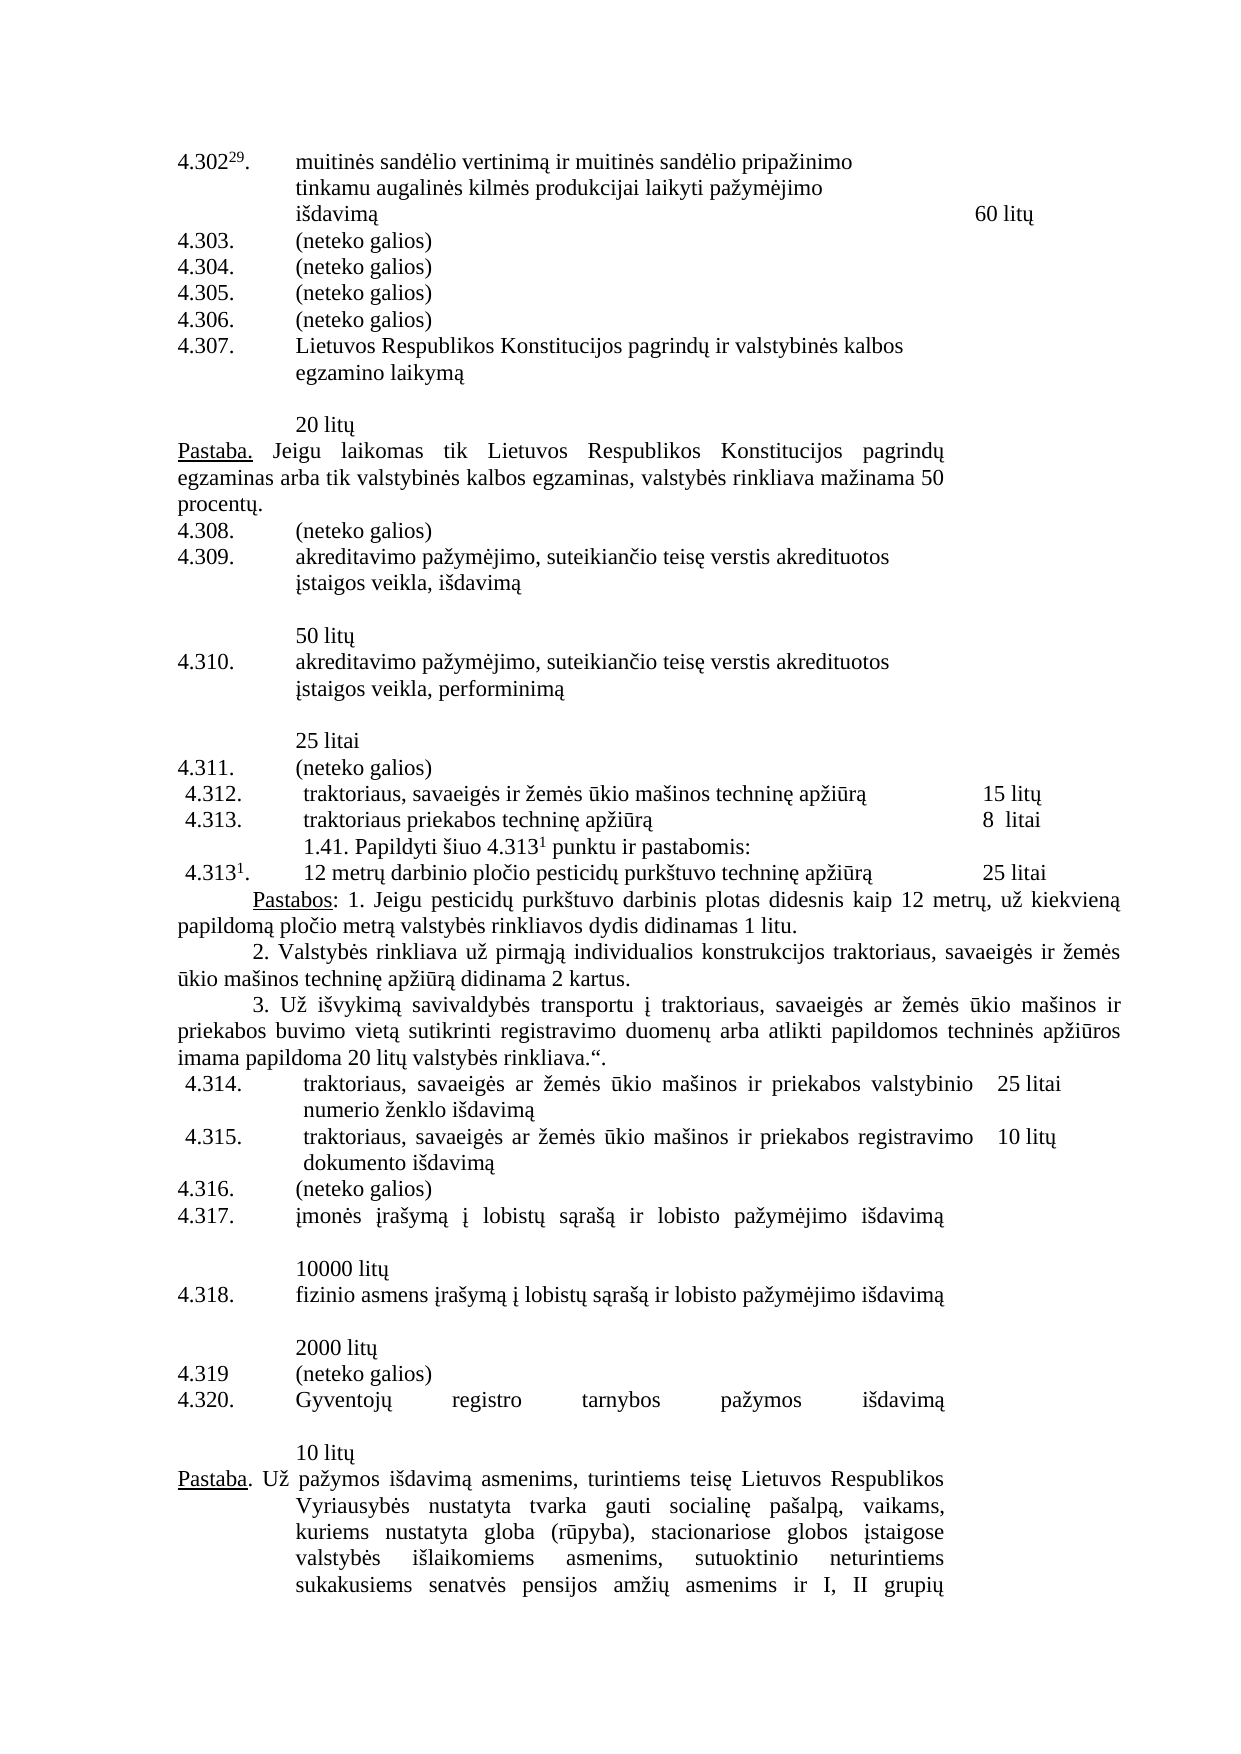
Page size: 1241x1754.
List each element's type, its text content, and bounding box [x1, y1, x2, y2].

table_cell 8 litai [971, 807, 1144, 833]
text 3. Už išvykimą savivaldybės transportu į traktoriaus, savaeigės ar žemės ūkio mašinos ir priekabos buvimo vietą sutikrinti registravimo duomenų arba atlikti papildomos techninės apžiūros imama papildoma 20 litų valstybės rinkliava.“. [177, 991, 1122, 1070]
table_header 4.314. [174, 1070, 292, 1123]
text išdavimą 60 litų [177, 200, 1122, 227]
table_cell 4.3131. [174, 859, 292, 886]
text 4.304. (neteko galios) [177, 253, 945, 279]
text 4.319 (neteko galios) [177, 1360, 945, 1386]
text 4.30229. muitinės sandėlio vertinimą ir muitinės sandėlio pripažinimo [177, 148, 1122, 174]
table_cell 10 litų [986, 1123, 1144, 1176]
text Pastaba. Jeigu laikomas tik Lietuvos Respublikos Konstitucijos pagrindų egzaminas arba tik valstybinės kalbos egzaminas, valstybės rinkliava mažinama 50 procentų. [177, 438, 945, 517]
table_header 25 litai [986, 1070, 1144, 1123]
table_header traktoriaus, savaeigės ir žemės ūkio mašinos techninę apžiūrą [292, 780, 971, 807]
text 4.307. Lietuvos Respublikos Konstitucijos pagrindų ir valstybinės kalbos egzamino laikymą 20 litų [177, 332, 945, 438]
table_cell [174, 833, 292, 859]
table_header 15 litų [971, 780, 1144, 807]
text 4.303. (neteko galios) [177, 227, 945, 253]
table_cell [971, 833, 1144, 859]
text tinkamu augalinės kilmės produkcijai laikyti pažymėjimo [177, 174, 1122, 200]
text 2. Valstybės rinkliava už pirmąją individualios konstrukcijos traktoriaus, savaeigės ir žemės ūkio mašinos techninę apžiūrą didinama 2 kartus. [177, 938, 1122, 991]
table_cell 12 metrų darbinio pločio pesticidų purkštuvo techninę apžiūrą [292, 859, 971, 886]
table_header 4.312. [174, 780, 292, 807]
text 4.309. akreditavimo pažymėjimo, suteikiančio teisę verstis akredituotos įstaigos veikla, išdavimą 50 litų [177, 543, 945, 648]
text Pastabos: 1. Jeigu pesticidų purkštuvo darbinis plotas didesnis kaip 12 metrų, už kiekvieną papildomą pločio metrą valstybės rinkliavos dydis didinamas 1 litu. [177, 886, 1122, 938]
table_cell traktoriaus, savaeigės ar žemės ūkio mašinos ir priekabos registravimo dokumento išdavimą [292, 1123, 986, 1176]
table_cell 4.315. [174, 1123, 292, 1176]
text 4.306. (neteko galios) [177, 306, 945, 332]
text 4.317. įmonės įrašymą į lobistų sąrašą ir lobisto pažymėjimo išdavimą 10000 litų [177, 1202, 945, 1281]
text 4.318. fizinio asmens įrašymą į lobistų sąrašą ir lobisto pažymėjimo išdavimą 2000 litų [177, 1281, 945, 1360]
text 4.316. (neteko galios) [177, 1176, 945, 1202]
table_cell 4.313. [174, 807, 292, 833]
text 4.310. akreditavimo pažymėjimo, suteikiančio teisę verstis akredituotos įstaigos veikla, performinimą 25 litai [177, 648, 945, 754]
table_header traktoriaus, savaeigės ar žemės ūkio mašinos ir priekabos valstybinio numerio ženklo išdavimą [292, 1070, 986, 1123]
table_cell traktoriaus priekabos techninę apžiūrą [292, 807, 971, 833]
table_cell 1.41. Papildyti šiuo 4.3131 punktu ir pastabomis: [292, 833, 971, 859]
text Pastaba. Už pažymos išdavimą asmenims, turintiems teisę Lietuvos Respublikos Vyriausybės nustatyta tvarka gauti socialinę pašalpą, vaikams, kuriems nustatyta globa (rūpyba), stacionariose globos įstaigose valstybės išlaikomiems asmenims, sutuoktinio neturintiems sukakusiems senatvės pensijos amžių asmenims ir I, II grupių [177, 1465, 945, 1597]
table_cell 25 litai [971, 859, 1144, 886]
text 4.320. Gyventojų registro tarnybos pažymos išdavimą 10 litų [177, 1386, 945, 1465]
text 4.311. (neteko galios) [177, 754, 945, 780]
text 4.308. (neteko galios) [177, 517, 945, 543]
text 4.305. (neteko galios) [177, 279, 945, 306]
